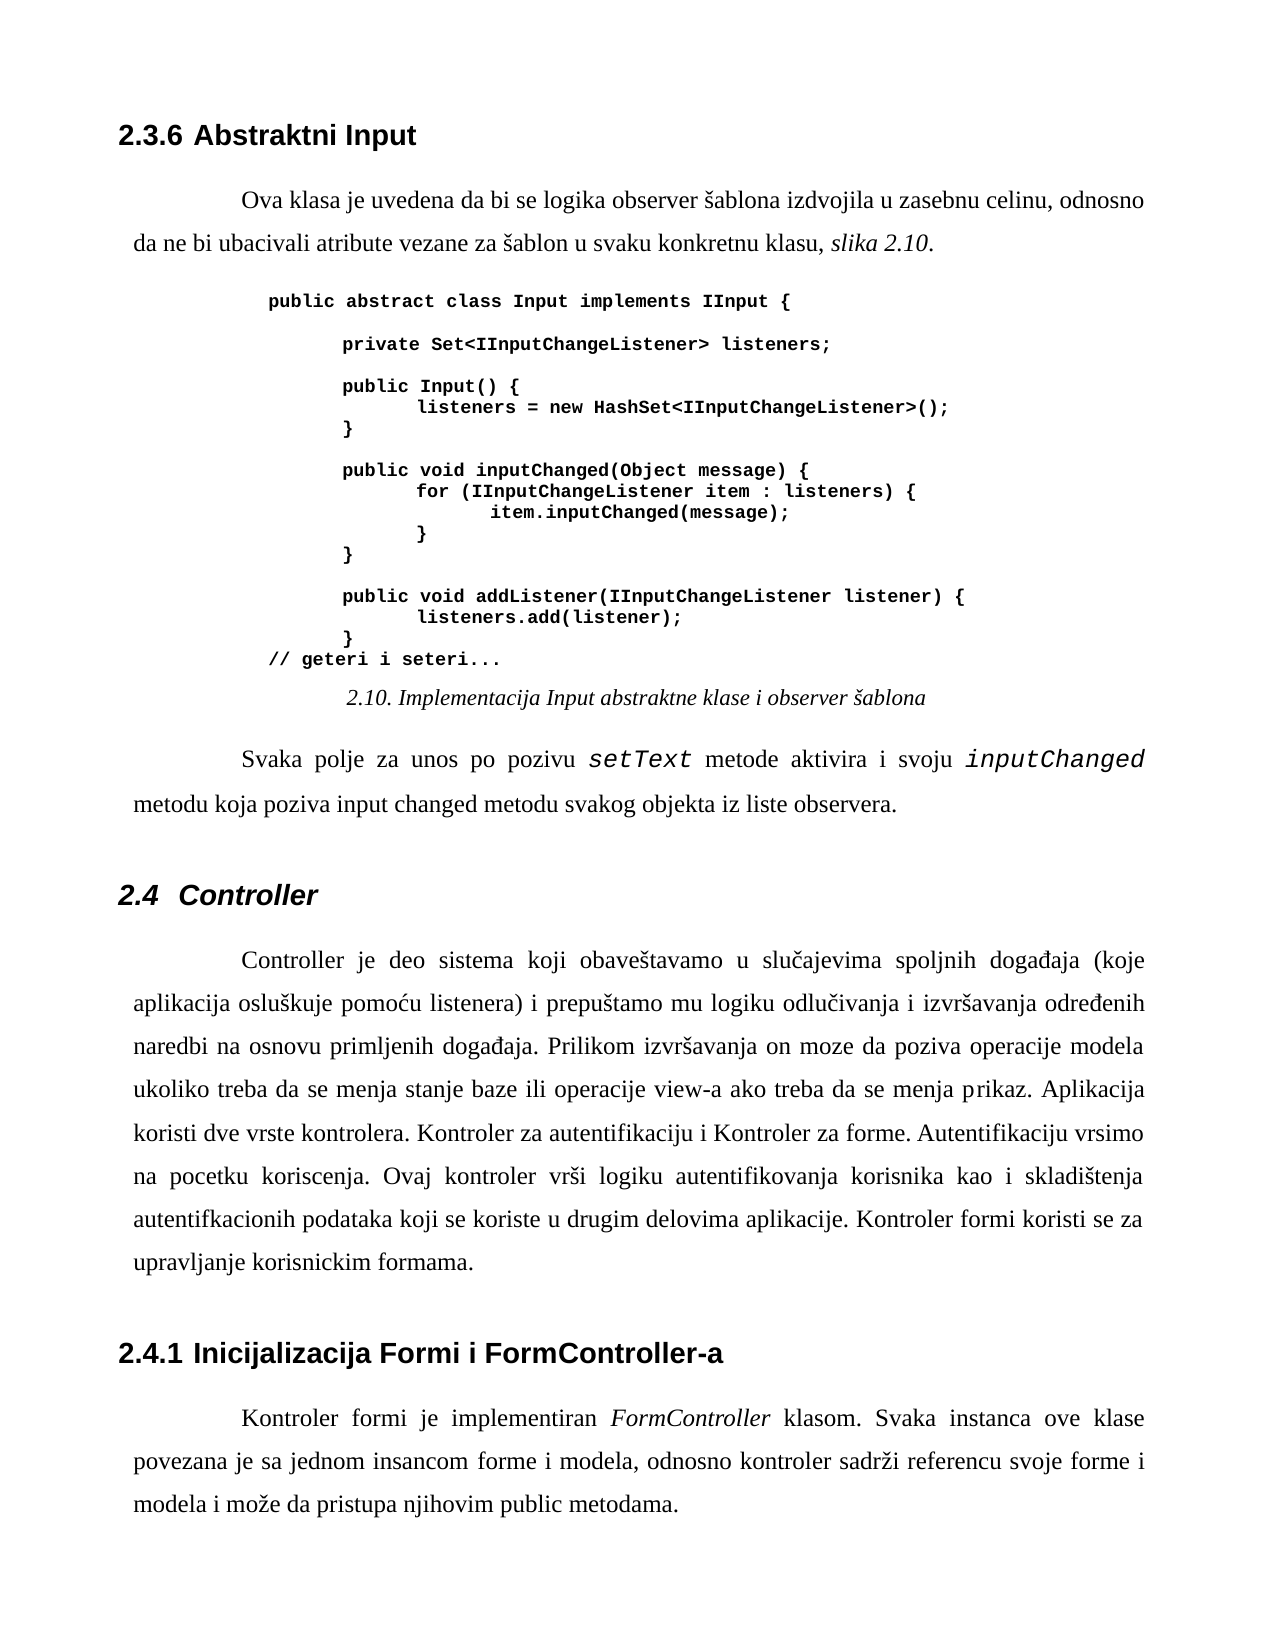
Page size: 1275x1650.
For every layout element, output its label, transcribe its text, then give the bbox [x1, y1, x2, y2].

text Svaka polje za unos po pozivu setText metode aktivira i svoju inputChanged metodu koja poziva input changed metodu svakog objekta iz liste observera. [133, 744, 1145, 818]
subtitle Controller [118, 878, 1157, 912]
text } [268, 524, 1157, 545]
text listeners = new HashSet<IInputChangeListener>(); [268, 398, 1157, 419]
text listeners.add(listener); [268, 608, 1157, 629]
text public void inputChanged(Object message) { [268, 461, 1157, 482]
text public void addListener(IInputChangeListener listener) { [268, 587, 1157, 608]
text } [268, 629, 1157, 650]
text public Input() { [268, 377, 1157, 398]
text item.inputChanged(message); [268, 503, 1157, 524]
text Controller je deo sistema koji obaveštavamo u slučajevima spoljnih događaja (koje aplikacija osluškuje pomoću listenera) i prepuštamo mu logiku odlučivanja i izvršavanja određenih naredbi na osnovu primljenih događaja. Prilikom izvršavanja on moze da poziva operacije modela ukoliko treba da se menja stanje baze ili operacije view-a ako treba da se menja prikaz. Aplikacija koristi dve vrste kontrolera. Kontroler za autentifikaciju i Kontroler za forme. Autentifikaciju vrsimo na pocetku koriscenja. Ovaj kontroler vrši logiku autentifikovanja korisnika kao i skladištenja autentifkacionih podataka koji se koriste u drugim delovima aplikacije. Kontroler formi koristi se za upravljanje korisnickim formama. [133, 945, 1145, 1276]
text private Set<IInputChangeListener> listeners; [268, 334, 1157, 356]
subtitle Abstraktni Input [118, 118, 1157, 152]
text // geteri i seteri... [268, 650, 1157, 671]
text Kontroler formi je implementiran FormController klasom. Svaka instanca ove klase povezana je sa jednom insancom forme i modela, odnosno kontroler sadrži referencu svoje forme i modela i može da pristupa njihovim public metodama. [133, 1403, 1145, 1518]
text public abstract class Input implements IInput { [268, 292, 1157, 313]
text } [268, 545, 1157, 566]
text 2.10. Implementacija Input abstraktne klase i observer šablona [118, 684, 1157, 710]
text Ova klasa je uvedena da bi se logika observer šablona izdvojila u zasebnu celinu, odnosno da ne bi ubacivali atribute vezane za šablon u svaku konkretnu klasu, slika 2.10. [133, 185, 1145, 257]
subtitle Inicijalizacija Formi i FormController-a [118, 1336, 1157, 1370]
text } [268, 419, 1157, 440]
text for (IInputChangeListener item : listeners) { [268, 482, 1157, 503]
